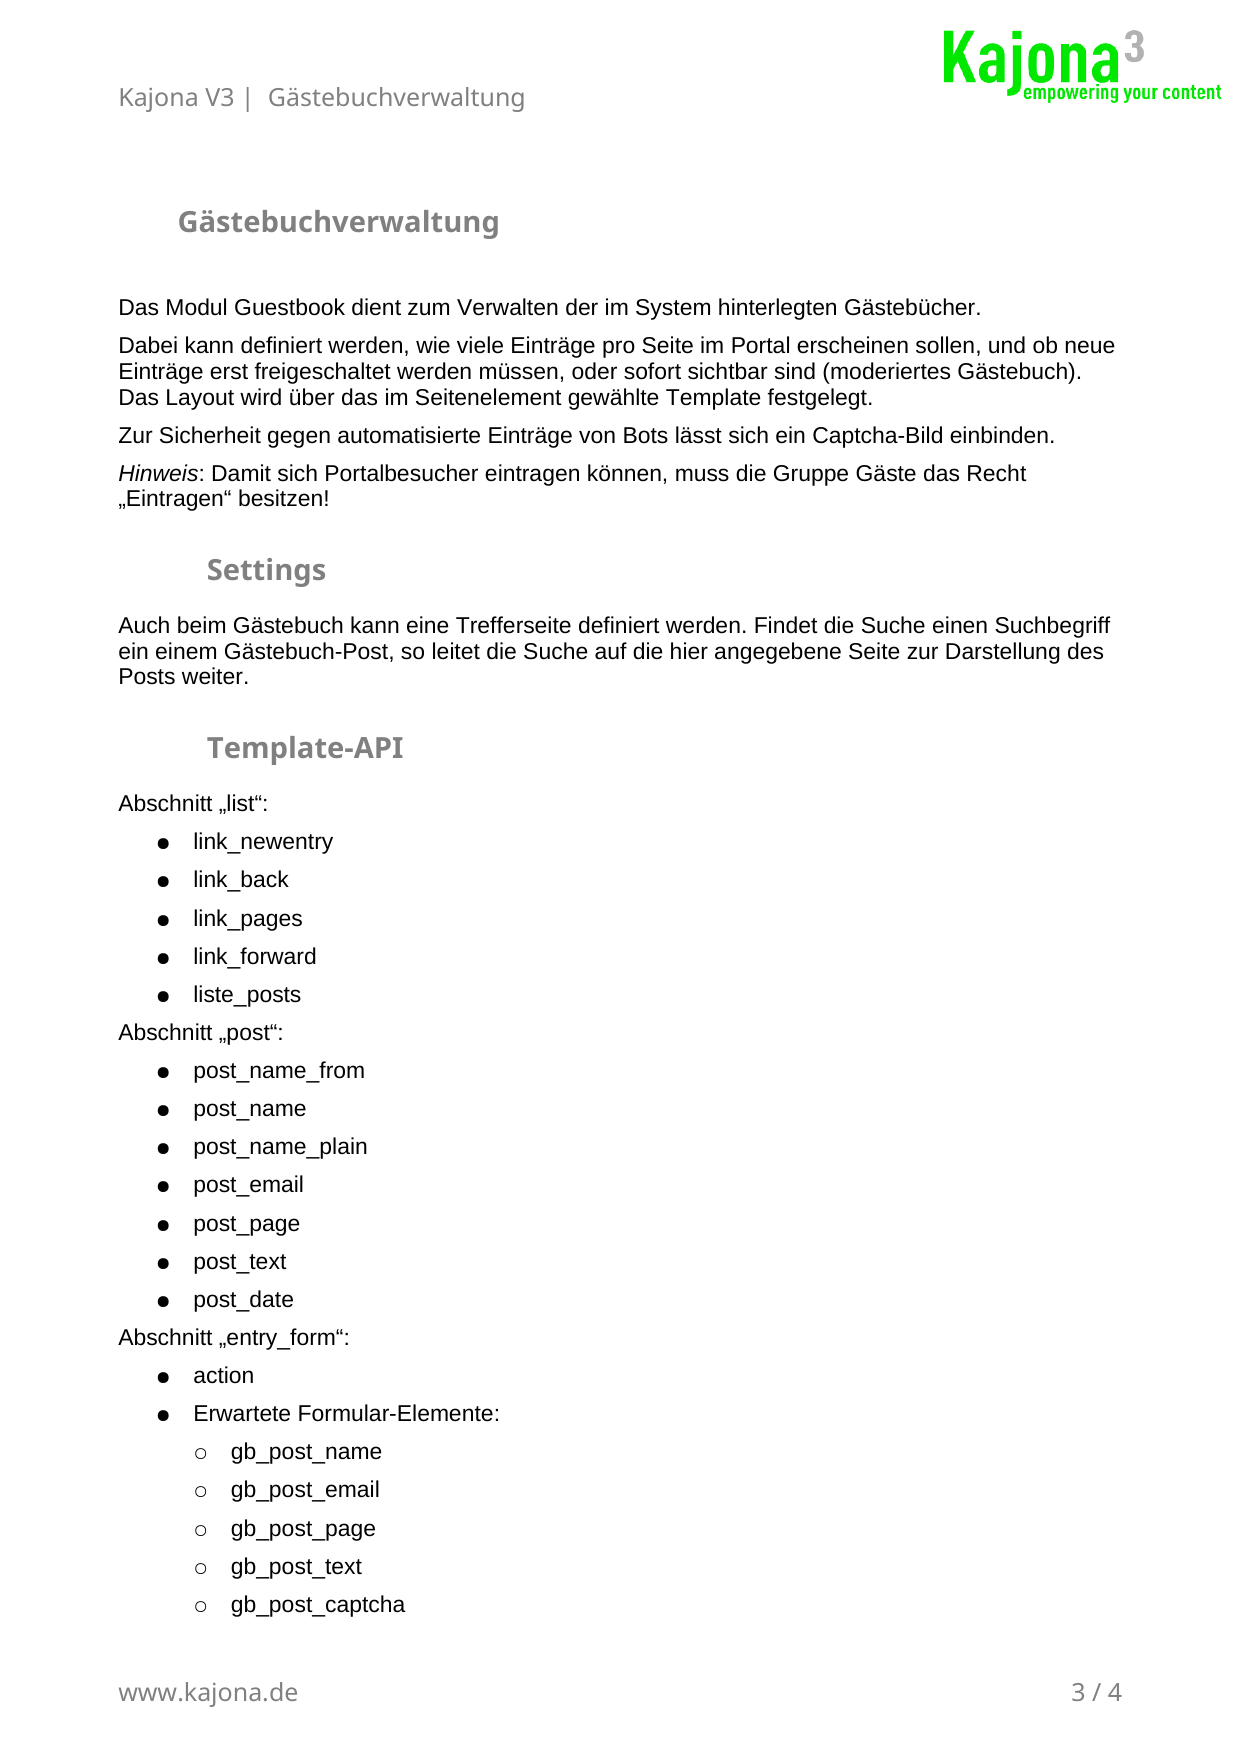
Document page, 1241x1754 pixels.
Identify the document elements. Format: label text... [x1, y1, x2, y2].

list Erwartete Formular-Elemente: [156, 1401, 1122, 1426]
list link_newentry [156, 829, 1122, 854]
list gb_post_page [193, 1515, 1122, 1541]
text Zur Sicherheit gegen automatisierte Einträge von Bots lässt sich ein Captcha-Bild einbinden. [118, 422, 1122, 448]
subtitle Gästebuchverwaltung [118, 201, 1122, 241]
list gb_post_name [193, 1439, 1122, 1464]
text Dabei kann definiert werden, wie viele Einträge pro Seite im Portal erscheinen sollen, und ob neue Einträge erst freigeschaltet werden müssen, oder sofort sichtbar sind (moderiertes Gästebuch). Das Layout wird über das im Seitenelement gewählte Template festgelegt. [118, 333, 1122, 410]
list post_name_plain [156, 1134, 1122, 1159]
text Abschnitt „list“: [118, 791, 1122, 816]
subtitle Settings [118, 549, 1122, 589]
text Auch beim Gästebuch kann eine Trefferseite definiert werden. Findet die Suche einen Suchbegriff ein einem Gästebuch-Post, so leitet die Suche auf die hier angegebene Seite zur Darstellung des Posts weiter. [118, 613, 1122, 690]
list gb_post_text [193, 1553, 1122, 1579]
list gb_post_captcha [193, 1591, 1122, 1617]
list post_date [156, 1286, 1122, 1312]
list link_pages [156, 905, 1122, 931]
text Hinweis: Damit sich Portalbesucher eintragen können, muss die Gruppe Gäste das Recht „Eintragen“ besitzen! [118, 460, 1122, 512]
subtitle Template-API [118, 727, 1122, 767]
list post_page [156, 1210, 1122, 1236]
list post_email [156, 1172, 1122, 1198]
text Abschnitt „post“: [118, 1019, 1122, 1045]
list post_name [156, 1096, 1122, 1121]
list action [156, 1363, 1122, 1388]
picture [944, 30, 1221, 103]
list gb_post_email [193, 1477, 1122, 1503]
list link_back [156, 867, 1122, 893]
text Abschnitt „entry_form“: [118, 1324, 1122, 1350]
list liste_posts [156, 981, 1122, 1007]
list link_forward [156, 943, 1122, 969]
list post_text [156, 1248, 1122, 1274]
list post_name_from [156, 1058, 1122, 1083]
text Das Modul Guestbook dient zum Verwalten der im System hinterlegten Gästebücher. [118, 295, 1122, 320]
